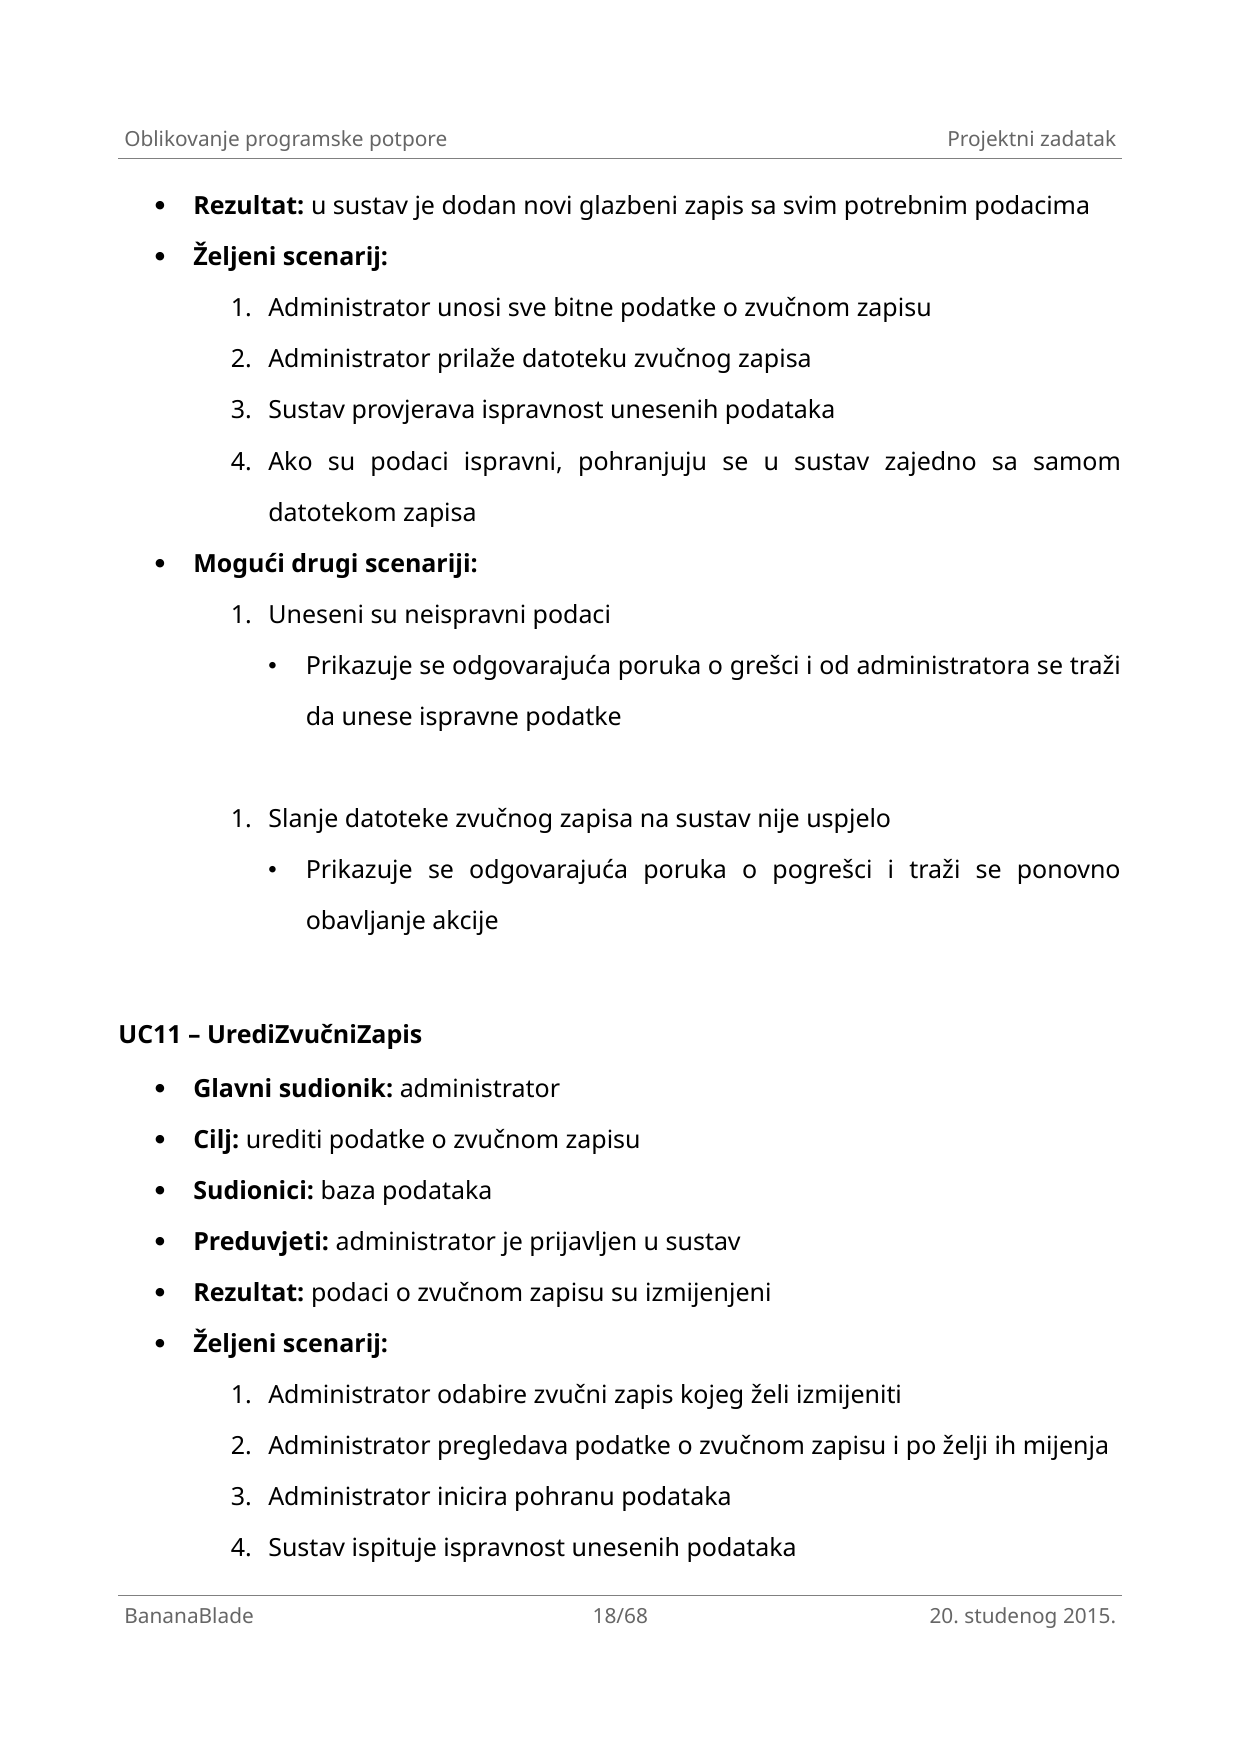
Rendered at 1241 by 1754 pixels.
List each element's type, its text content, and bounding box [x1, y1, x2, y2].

list Prikazuje se odgovarajuća poruka o pogrešci i traži se ponovno obavljanje akcije [268, 852, 1122, 937]
list Željeni scenarij: [156, 239, 1122, 273]
list Uneseni su neispravni podaci [231, 596, 1122, 630]
list Administrator inicira pohranu podataka [231, 1479, 1122, 1513]
list Prikazuje se odgovarajuća poruka o grešci i od administratora se traži da unese ispravne podatke [268, 647, 1122, 732]
list Željeni scenarij: [156, 1326, 1122, 1360]
list Rezultat: u sustav je dodan novi glazbeni zapis sa svim potrebnim podacima [156, 188, 1122, 222]
list Slanje datoteke zvučnog zapisa na sustav nije uspjelo [231, 801, 1122, 834]
list Cilj: urediti podatke o zvučnom zapisu [156, 1122, 1122, 1156]
list Administrator unosi sve bitne podatke o zvučnom zapisu [231, 290, 1122, 324]
list Sustav ispituje ispravnost unesenih podataka [231, 1530, 1122, 1564]
list Administrator pregledava podatke o zvučnom zapisu i po želji ih mijenja [231, 1428, 1122, 1462]
list Mogući drugi scenariji: [156, 545, 1122, 579]
subtitle UC11 – UrediZvučniZapis [118, 1017, 1122, 1051]
list Preduvjeti: administrator je prijavljen u sustav [156, 1224, 1122, 1258]
list Ako su podaci ispravni, pohranjuju se u sustav zajedno sa samom datotekom zapisa [231, 443, 1122, 528]
list Glavni sudionik: administrator [156, 1071, 1122, 1104]
list Administrator odabire zvučni zapis kojeg želi izmijeniti [231, 1377, 1122, 1411]
list Rezultat: podaci o zvučnom zapisu su izmijenjeni [156, 1275, 1122, 1309]
list Sudionici: baza podataka [156, 1173, 1122, 1207]
list Administrator prilaže datoteku zvučnog zapisa [231, 341, 1122, 375]
list Sustav provjerava ispravnost unesenih podataka [231, 392, 1122, 426]
